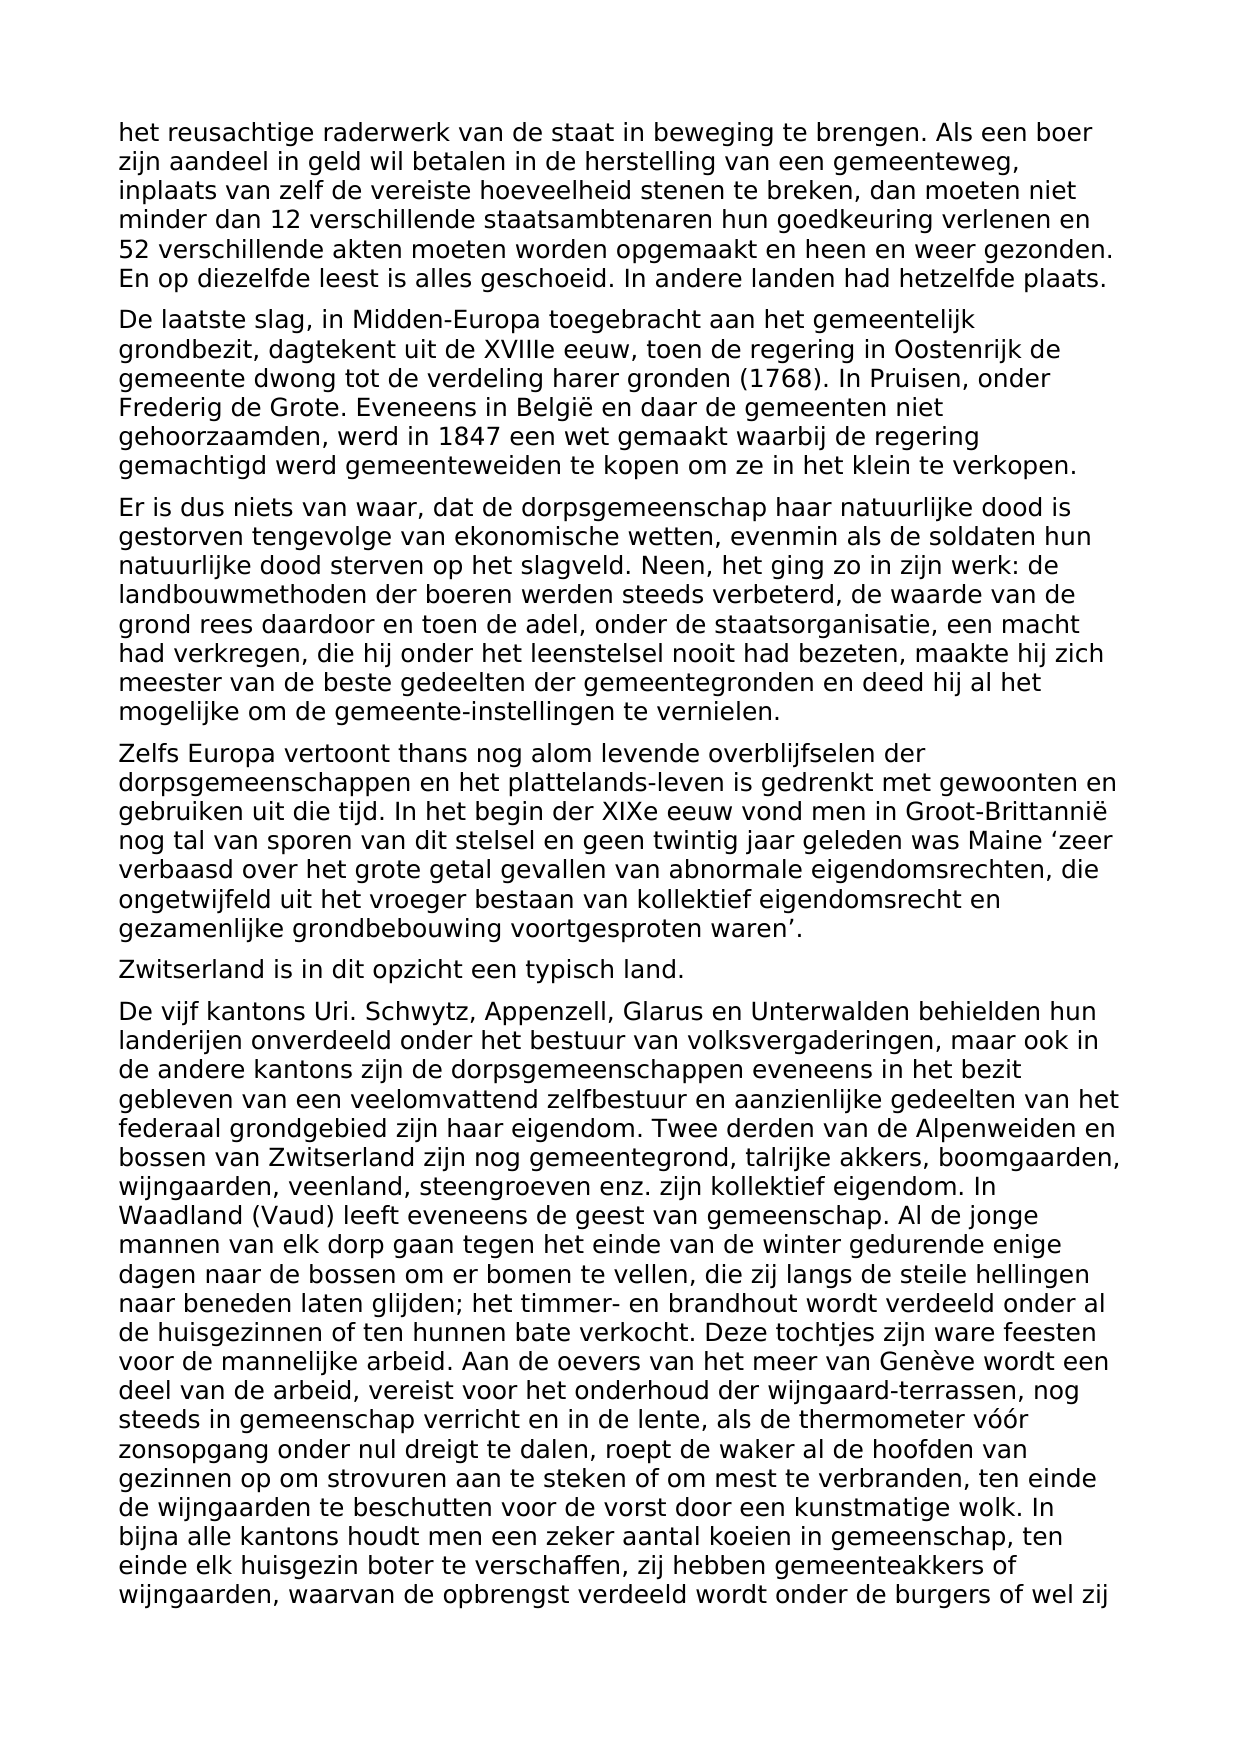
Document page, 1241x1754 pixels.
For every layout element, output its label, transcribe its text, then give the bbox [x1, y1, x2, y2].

text De vijf kantons Uri. Schwytz, Appenzell, Glarus en Unterwalden behielden hun landerijen onverdeeld onder het bestuur van volksvergaderingen, maar ook in de andere kantons zijn de dorpsgemeenschappen eveneens in het bezit gebleven van een veelomvattend zelfbestuur en aanzienlijke gedeelten van het federaal grondgebied zijn haar eigendom. Twee derden van de Alpenweiden en bossen van Zwitserland zijn nog gemeentegrond, talrijke akkers, boomgaarden, wijngaarden, veenland, steengroeven enz. zijn kollektief eigendom. In Waadland (Vaud) leeft eveneens de geest van gemeenschap. Al de jonge mannen van elk dorp gaan tegen het einde van de winter gedurende enige dagen naar de bossen om er bomen te vellen, die zij langs de steile hellingen naar beneden laten glijden; het timmer- en brandhout wordt verdeeld onder al de huisgezinnen of ten hunnen bate verkocht. Deze tochtjes zijn ware feesten voor de mannelijke arbeid. Aan de oevers van het meer van Genève wordt een deel van de arbeid, vereist voor het onderhoud der wijngaard-terrassen, nog steeds in gemeenschap verricht en in de lente, als de thermometer vóór zonsopgang onder nul dreigt te dalen, roept de waker al de hoofden van gezinnen op om strovuren aan te steken of om mest te verbranden, ten einde de wijngaarden te beschutten voor de vorst door een kunstmatige wolk. In bijna alle kantons houdt men een zeker aantal koeien in gemeenschap, ten einde elk huisgezin boter te verschaffen, zij hebben gemeenteakkers of wijngaarden, waarvan de opbrengst verdeeld wordt onder de burgers of wel zij [118, 997, 1122, 1610]
text Zwitserland is in dit opzicht een typisch land. [118, 956, 1122, 985]
text Er is dus niets van waar, dat de dorpsgemeenschap haar natuurlijke dood is gestorven tengevolge van ekonomische wetten, evenmin als de soldaten hun natuurlijke dood sterven op het slagveld. Neen, het ging zo in zijn werk: de landbouwmethoden der boeren werden steeds verbeterd, de waarde van de grond rees daardoor en toen de adel, onder de staatsorganisatie, een macht had verkregen, die hij onder het leenstelsel nooit had bezeten, maakte hij zich meester van de beste gedeelten der gemeentegronden en deed hij al het mogelijke om de gemeente-instellingen te vernielen. [118, 493, 1122, 726]
text Zelfs Europa vertoont thans nog alom levende overblijfselen der dorpsgemeenschappen en het plattelands-leven is gedrenkt met gewoonten en gebruiken uit die tijd. In het begin der XIXe eeuw vond men in Groot-Brittannië nog tal van sporen van dit stelsel en geen twintig jaar geleden was Maine ‘zeer verbaasd over het grote getal gevallen van abnormale eigendomsrechten, die ongetwijfeld uit het vroeger bestaan van kollektief eigendomsrecht en gezamenlijke grondbebouwing voortgesproten waren’. [118, 739, 1122, 943]
text het reusachtige raderwerk van de staat in beweging te brengen. Als een boer zijn aandeel in geld wil betalen in de herstelling van een gemeenteweg, inplaats van zelf de vereiste hoeveelheid stenen te breken, dan moeten niet minder dan 12 verschillende staatsambtenaren hun goedkeuring verlenen en 52 verschillende akten moeten worden opgemaakt en heen en weer gezonden. En op diezelfde leest is alles geschoeid. In andere landen had hetzelfde plaats. [118, 118, 1122, 293]
text De laatste slag, in Midden-Europa toegebracht aan het gemeentelijk grondbezit, dagtekent uit de XVIIIe eeuw, toen de regering in Oostenrijk de gemeente dwong tot de verdeling harer gronden (1768). In Pruisen, onder Frederig de Grote. Eveneens in België en daar de gemeenten niet gehoorzaamden, werd in 1847 een wet gemaakt waarbij de regering gemachtigd werd gemeenteweiden te kopen om ze in het klein te verkopen. [118, 306, 1122, 481]
